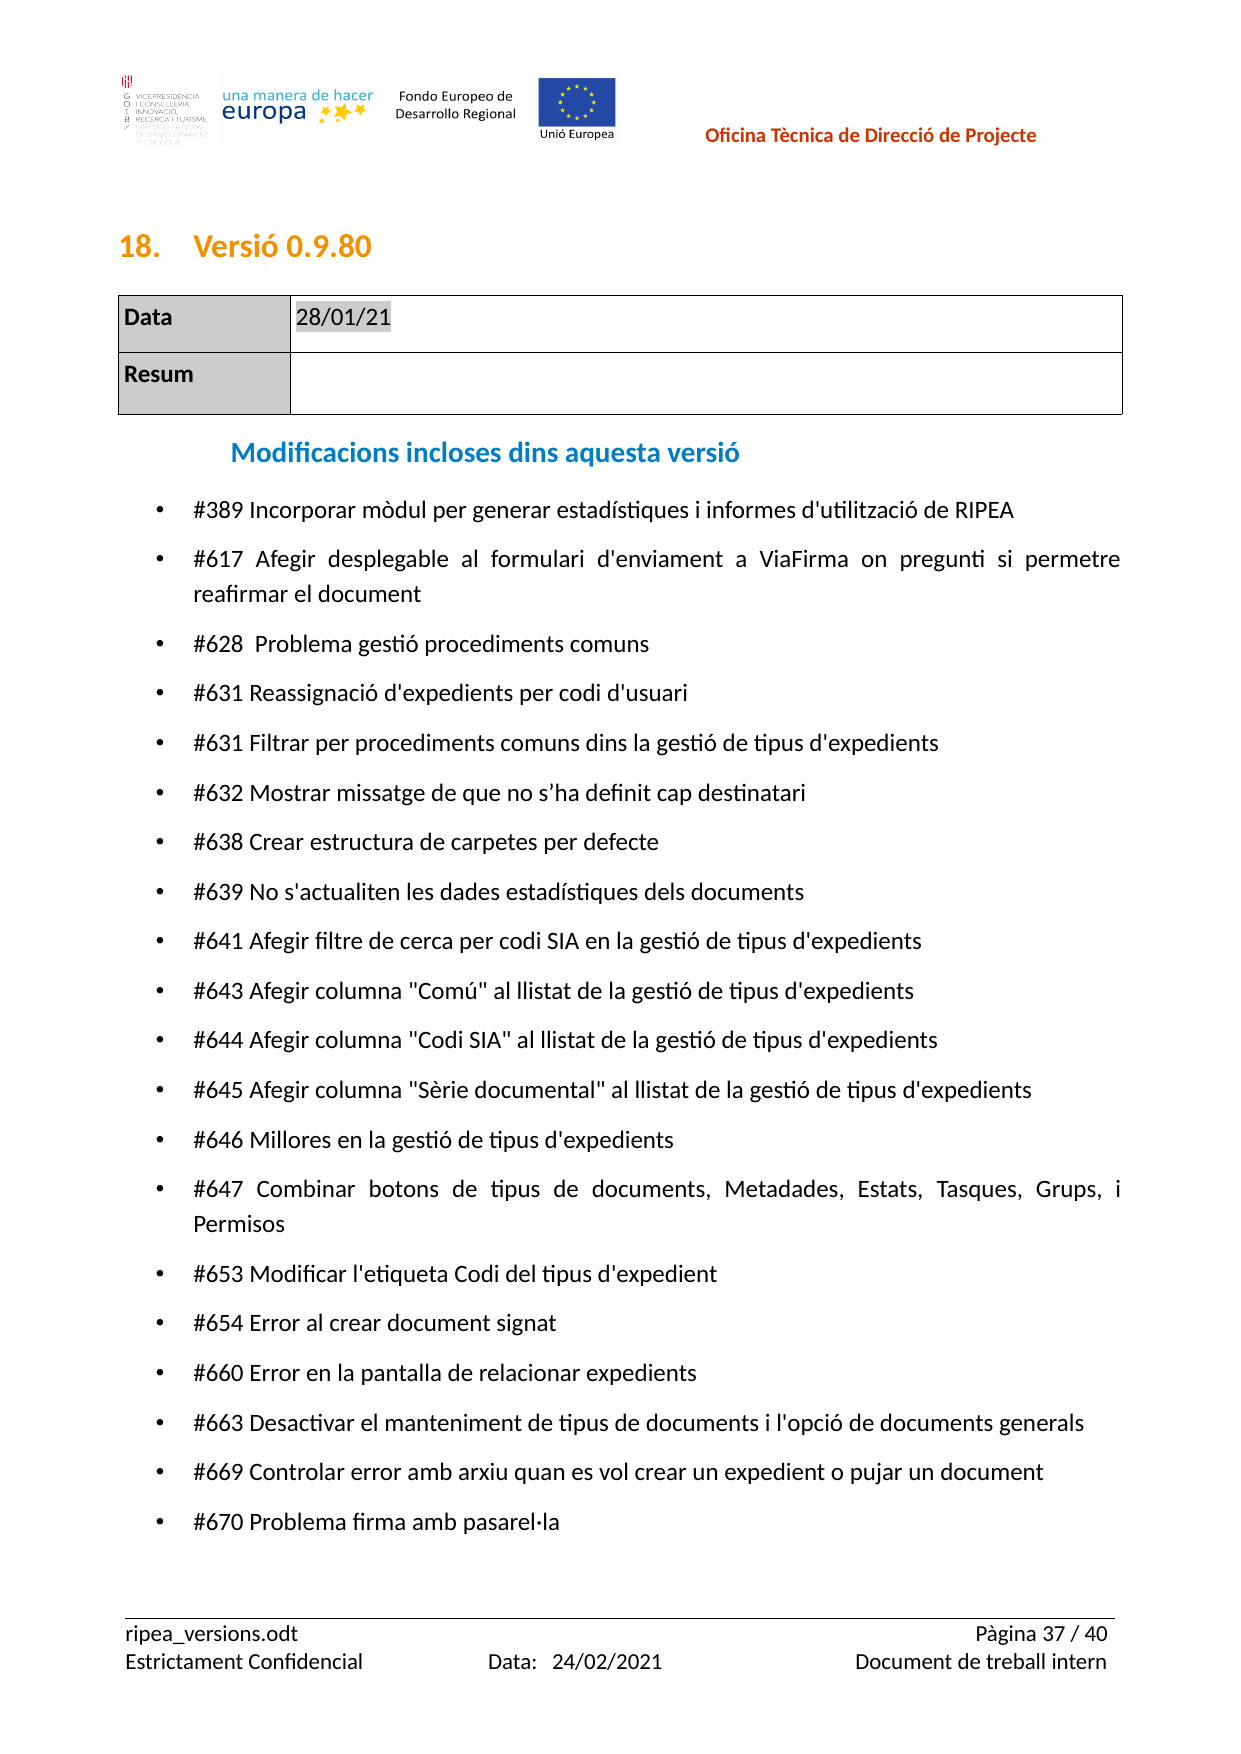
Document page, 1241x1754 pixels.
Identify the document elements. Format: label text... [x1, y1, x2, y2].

list #647 Combinar botons de tipus de documents, Metadades, Estats, Tasques, Grups, i Permisos [156, 1173, 1122, 1239]
list #644 Afegir columna "Codi SIA" al llistat de la gestió de tipus d'expedients [156, 1024, 1122, 1055]
subtitle Versió 0.9.80 [118, 225, 1122, 266]
table_header 28/01/21 [291, 296, 1122, 352]
picture [219, 73, 621, 147]
table_cell [291, 353, 1122, 414]
list #663 Desactivar el manteniment de tipus de documents i l'opció de documents generals [156, 1407, 1122, 1437]
list #631 Reassignació d'expedients per codi d'usuari [156, 677, 1122, 708]
list #638 Crear estructura de carpetes per defecte [156, 826, 1122, 857]
list #654 Error al crear document signat [156, 1307, 1122, 1338]
list #660 Error en la pantalla de relacionar expedients [156, 1357, 1122, 1388]
list #653 Modificar l'etiqueta Codi del tipus d'expedient [156, 1258, 1122, 1288]
list #389 Incorporar mòdul per generar estadístiques i informes d'utilització de RIPEA [156, 494, 1122, 524]
list #643 Afegir columna "Comú" al llistat de la gestió de tipus d'expedients [156, 975, 1122, 1006]
list #632 Mostrar missatge de que no s’ha definit cap destinatari [156, 777, 1122, 807]
list #669 Controlar error amb arxiu quan es vol crear un expedient o pujar un document [156, 1456, 1122, 1487]
list #646 Millores en la gestió de tipus d'expedients [156, 1124, 1122, 1154]
subtitle Modificacions incloses dins aquesta versió [153, 434, 1122, 470]
list #617 Afegir desplegable al formulari d'enviament a ViaFirma on pregunti si permetre reafirmar el document [156, 543, 1122, 609]
picture [118, 73, 213, 147]
list #641 Afegir filtre de cerca per codi SIA en la gestió de tipus d'expedients [156, 925, 1122, 956]
list #631 Filtrar per procediments comuns dins la gestió de tipus d'expedients [156, 727, 1122, 758]
list #628 Problema gestió procediments comuns [156, 628, 1122, 658]
list #645 Afegir columna "Sèrie documental" al llistat de la gestió de tipus d'expedients [156, 1074, 1122, 1105]
list #639 No s'actualiten les dades estadístiques dels documents [156, 876, 1122, 906]
table_header Data [119, 296, 290, 352]
table_cell Resum [119, 353, 290, 414]
list #670 Problema firma amb pasarel·la [156, 1506, 1122, 1536]
